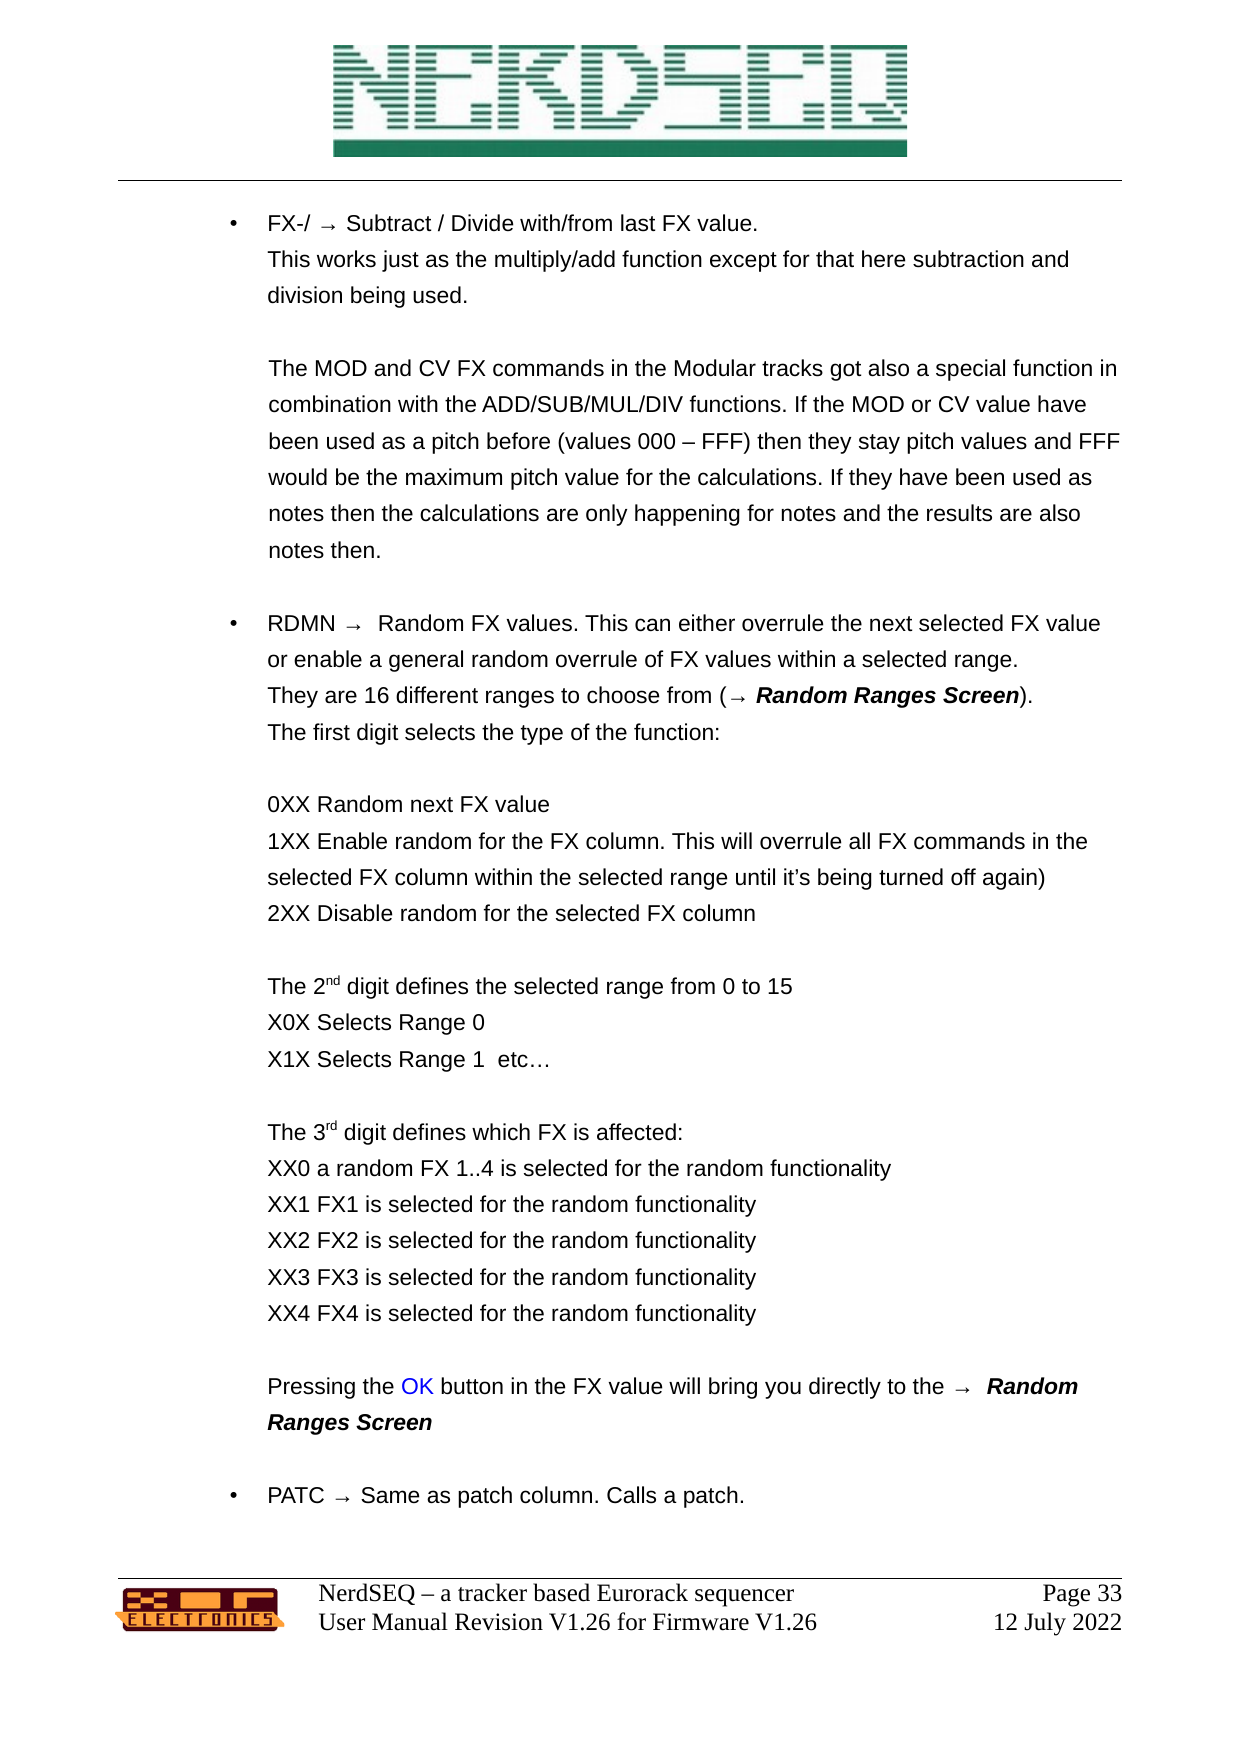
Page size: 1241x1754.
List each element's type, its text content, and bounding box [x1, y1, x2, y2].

list XX0 a random FX 1..4 is selected for the random functionality XX1 FX1 is selected for the random functionality XX2 FX2 is selected for the random functionality XX3 FX3 is selected for the random functionality XX4 FX4 is selected for the random functionality [229, 1155, 1122, 1327]
text The MOD and CV FX commands in the Modular tracks got also a special function in combination with the ADD/SUB/MUL/DIV functions. If the MOD or CV value have been used as a pitch before (values 000 – FFF) then they stay pitch values and FFF would be the maximum pitch value for the calculations. If they have been used as notes then the calculations are only happening for notes and the results are also notes then. [268, 355, 1122, 563]
list They are 16 different ranges to choose from (→ Random Ranges Screen). The first digit selects the type of the function: 0XX Random next FX value 1XX Enable random for the FX column. This will overrule all FX commands in the selected FX column within the selected range until it’s being turned off again) [229, 682, 1122, 890]
list PATC → Same as patch column. Calls a patch. [229, 1482, 1122, 1508]
picture [333, 45, 908, 157]
list Pressing the OK button in the FX value will bring you directly to the → Random Ranges Screen [229, 1373, 1122, 1436]
picture [115, 1584, 285, 1634]
list The 2nd digit defines the selected range from 0 to 15 X0X Selects Range 0 X1X Selects Range 1 etc… The 3rd digit defines which FX is affected: [229, 937, 1122, 1145]
list FX-/ → Subtract / Divide with/from last FX value. This works just as the multiply/add function except for that here subtraction and division being used. [229, 209, 1122, 309]
list RDMN → Random FX values. This can either overrule the next selected FX value or enable a general random overrule of FX values within a selected range. [229, 609, 1122, 672]
list 2XX Disable random for the selected FX column [229, 900, 1122, 927]
